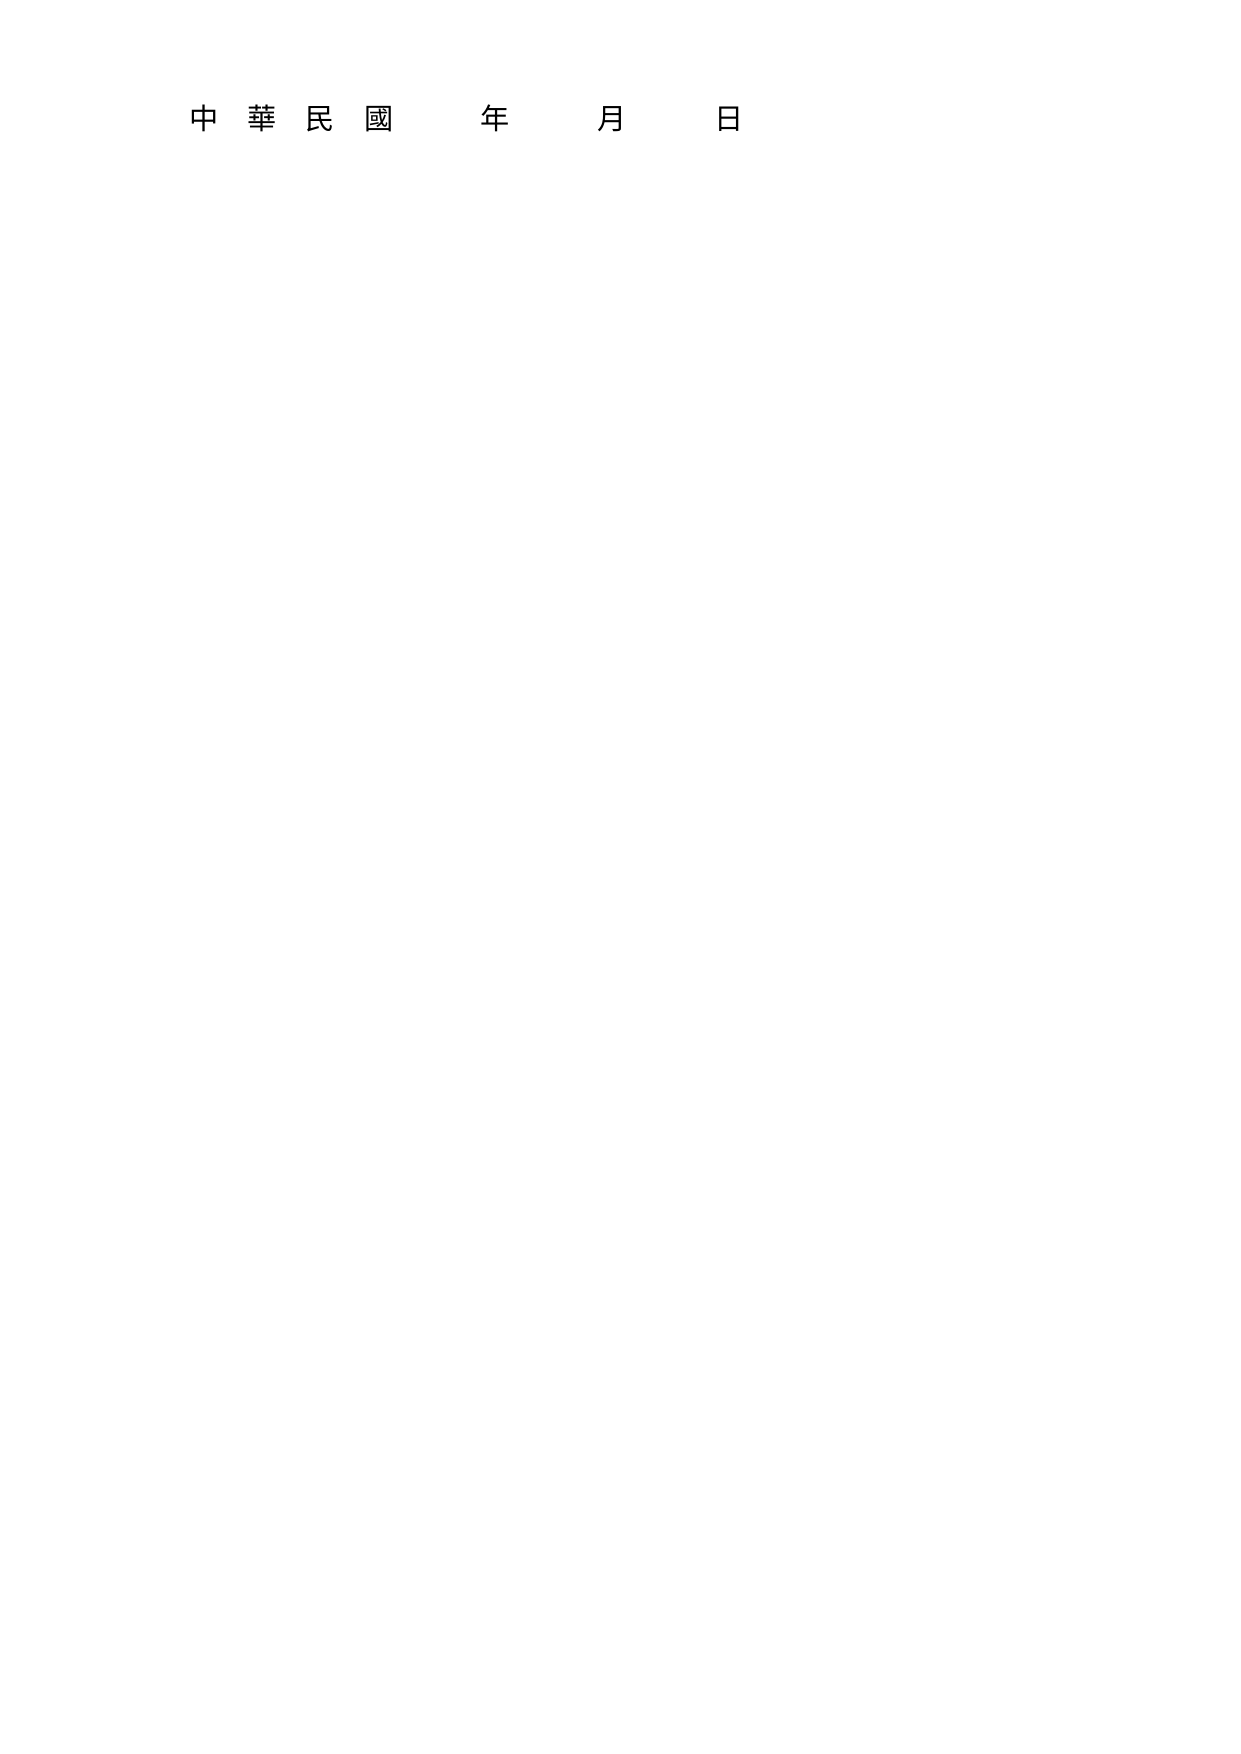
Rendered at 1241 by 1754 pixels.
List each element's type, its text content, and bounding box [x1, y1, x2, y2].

subtitle 中 華 民 國 年 月 日 [130, 75, 1110, 137]
